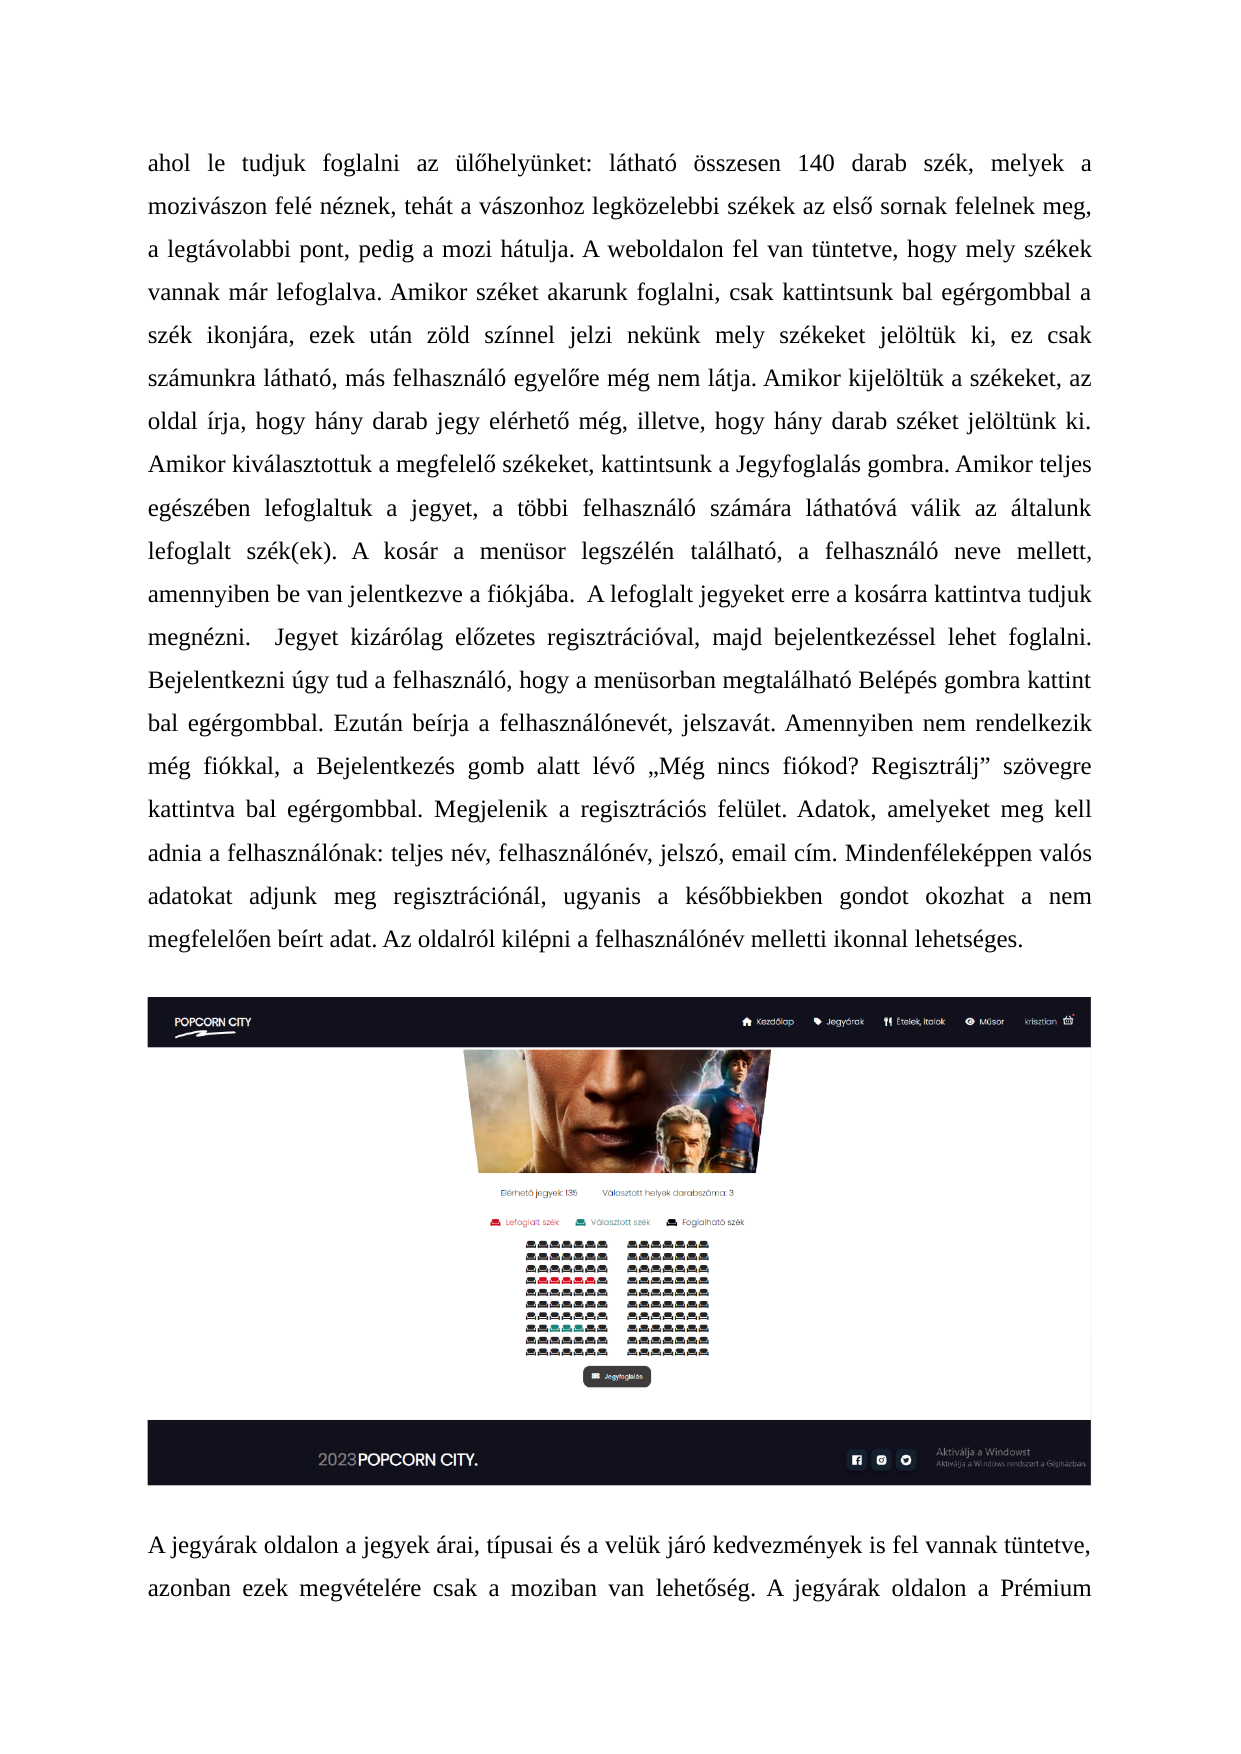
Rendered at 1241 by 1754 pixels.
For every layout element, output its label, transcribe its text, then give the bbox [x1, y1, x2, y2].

text ahol le tudjuk foglalni az ülőhelyünket: látható összesen 140 darab szék, melyek a mozivászon felé néznek, tehát a vászonhoz legközelebbi székek az első sornak felelnek meg, a legtávolabbi pont, pedig a mozi hátulja. A weboldalon fel van tüntetve, hogy mely székek vannak már lefoglalva. Amikor széket akarunk foglalni, csak kattintsunk bal egérgombbal a szék ikonjára, ezek után zöld színnel jelzi nekünk mely székeket jelöltük ki, ez csak számunkra látható, más felhasználó egyelőre még nem látja. Amikor kijelöltük a székeket, az oldal írja, hogy hány darab jegy elérhető még, illetve, hogy hány darab széket jelöltünk ki. Amikor kiválasztottuk a megfelelő székeket, kattintsunk a Jegyfoglalás gombra. Amikor teljes egészében lefoglaltuk a jegyet, a többi felhasználó számára láthatóvá válik az általunk lefoglalt szék(ek). A kosár a menüsor legszélén található, a felhasználó neve mellett, amennyiben be van jelentkezve a fiókjába. A lefoglalt jegyeket erre a kosárra kattintva tudjuk megnézni. Jegyet kizárólag előzetes regisztrációval, majd bejelentkezéssel lehet foglalni. Bejelentkezni úgy tud a felhasználó, hogy a menüsorban megtalálható Belépés gombra kattint bal egérgombbal. Ezután beírja a felhasználónevét, jelszavát. Amennyiben nem rendelkezik még fiókkal, a Bejelentkezés gomb alatt lévő „Még nincs fiókod? Regisztrálj” szövegre kattintva bal egérgombbal. Megjelenik a regisztrációs felület. Adatok, amelyeket meg kell adnia a felhasználónak: teljes név, felhasználónév, jelszó, email cím. Mindenféleképpen valós adatokat adjunk meg regisztrációnál, ugyanis a későbbiekben gondot okozhat a nem megfelelően beírt adat. Az oldalról kilépni a felhasználónév melletti ikonnal lehetséges. [148, 148, 1093, 953]
text A jegyárak oldalon a jegyek árai, típusai és a velük járó kedvezmények is fel vannak tüntetve, azonban ezek megvételére csak a moziban van lehetőség. A jegyárak oldalon a Prémium [148, 1530, 1093, 1602]
